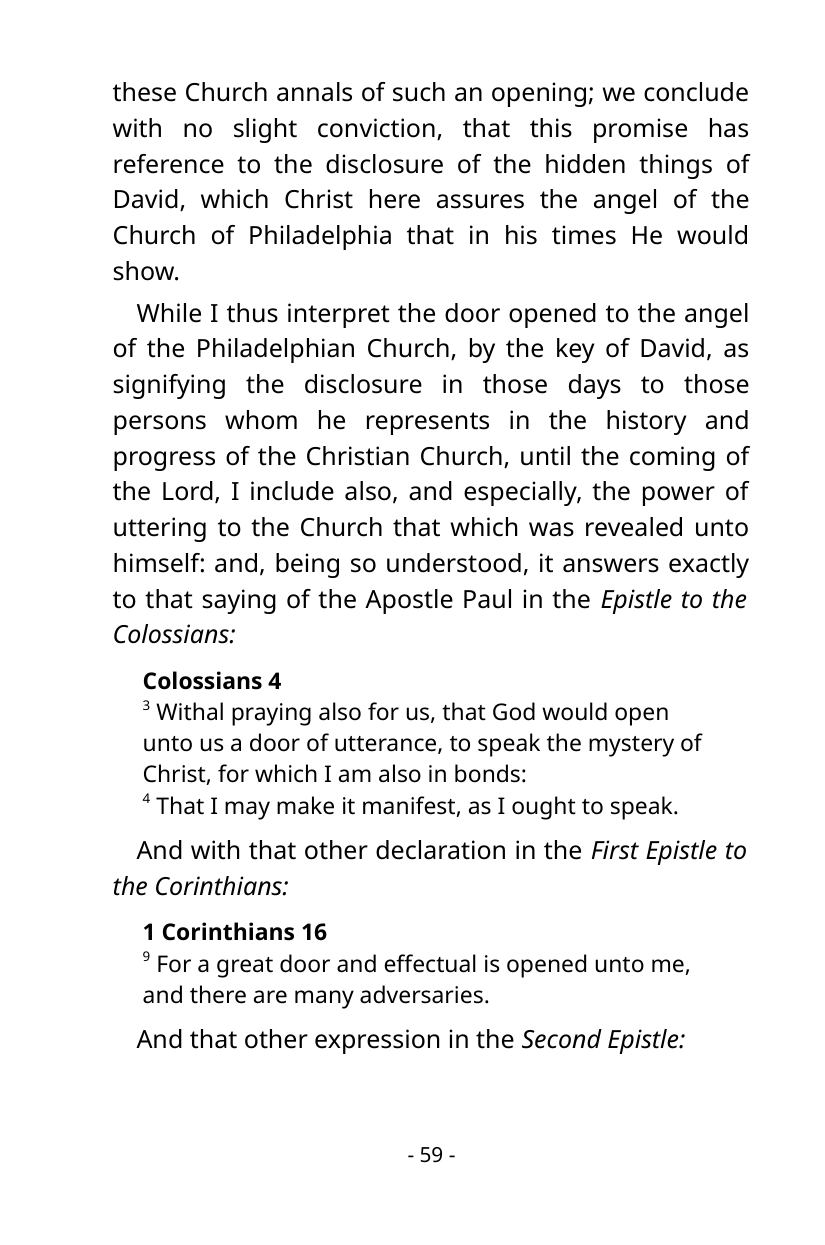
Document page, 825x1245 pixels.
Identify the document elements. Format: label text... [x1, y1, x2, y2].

text these Church annals of such an opening; we conclude with no slight conviction, that this promise has reference to the disclosure of the hidden things of David, which Christ here assures the angel of the Church of Philadelphia that in his times He would show. [112, 75, 750, 288]
text And with that other declaration in the First Epistle to the Corinthians: [112, 833, 750, 903]
text 4 That I may make it manifest, as I ought to speak. [142, 790, 720, 821]
text While I thus interpret the door opened to the angel of the Philadelphian Church, by the key of David, as signifying the disclosure in those days to those persons whom he represents in the history and progress of the Christian Church, until the coming of the Lord, I include also, and especially, the power of uttering to the Church that which was revealed unto himself: and, being so understood, it answers exactly to that saying of the Apostle Paul in the Epistle to the Colossians: [112, 295, 750, 651]
text 1 Corinthians 16 [142, 916, 750, 948]
text And that other expression in the Second Epistle: [112, 1022, 750, 1056]
text 3 Withal praying also for us, that God would open unto us a door of utterance, to speak the mystery of Christ, for which I am also in bonds: [142, 696, 720, 790]
text 9 For a great door and effectual is opened unto me, and there are many adversaries. [142, 948, 720, 1010]
text Colossians 4 [142, 665, 750, 696]
